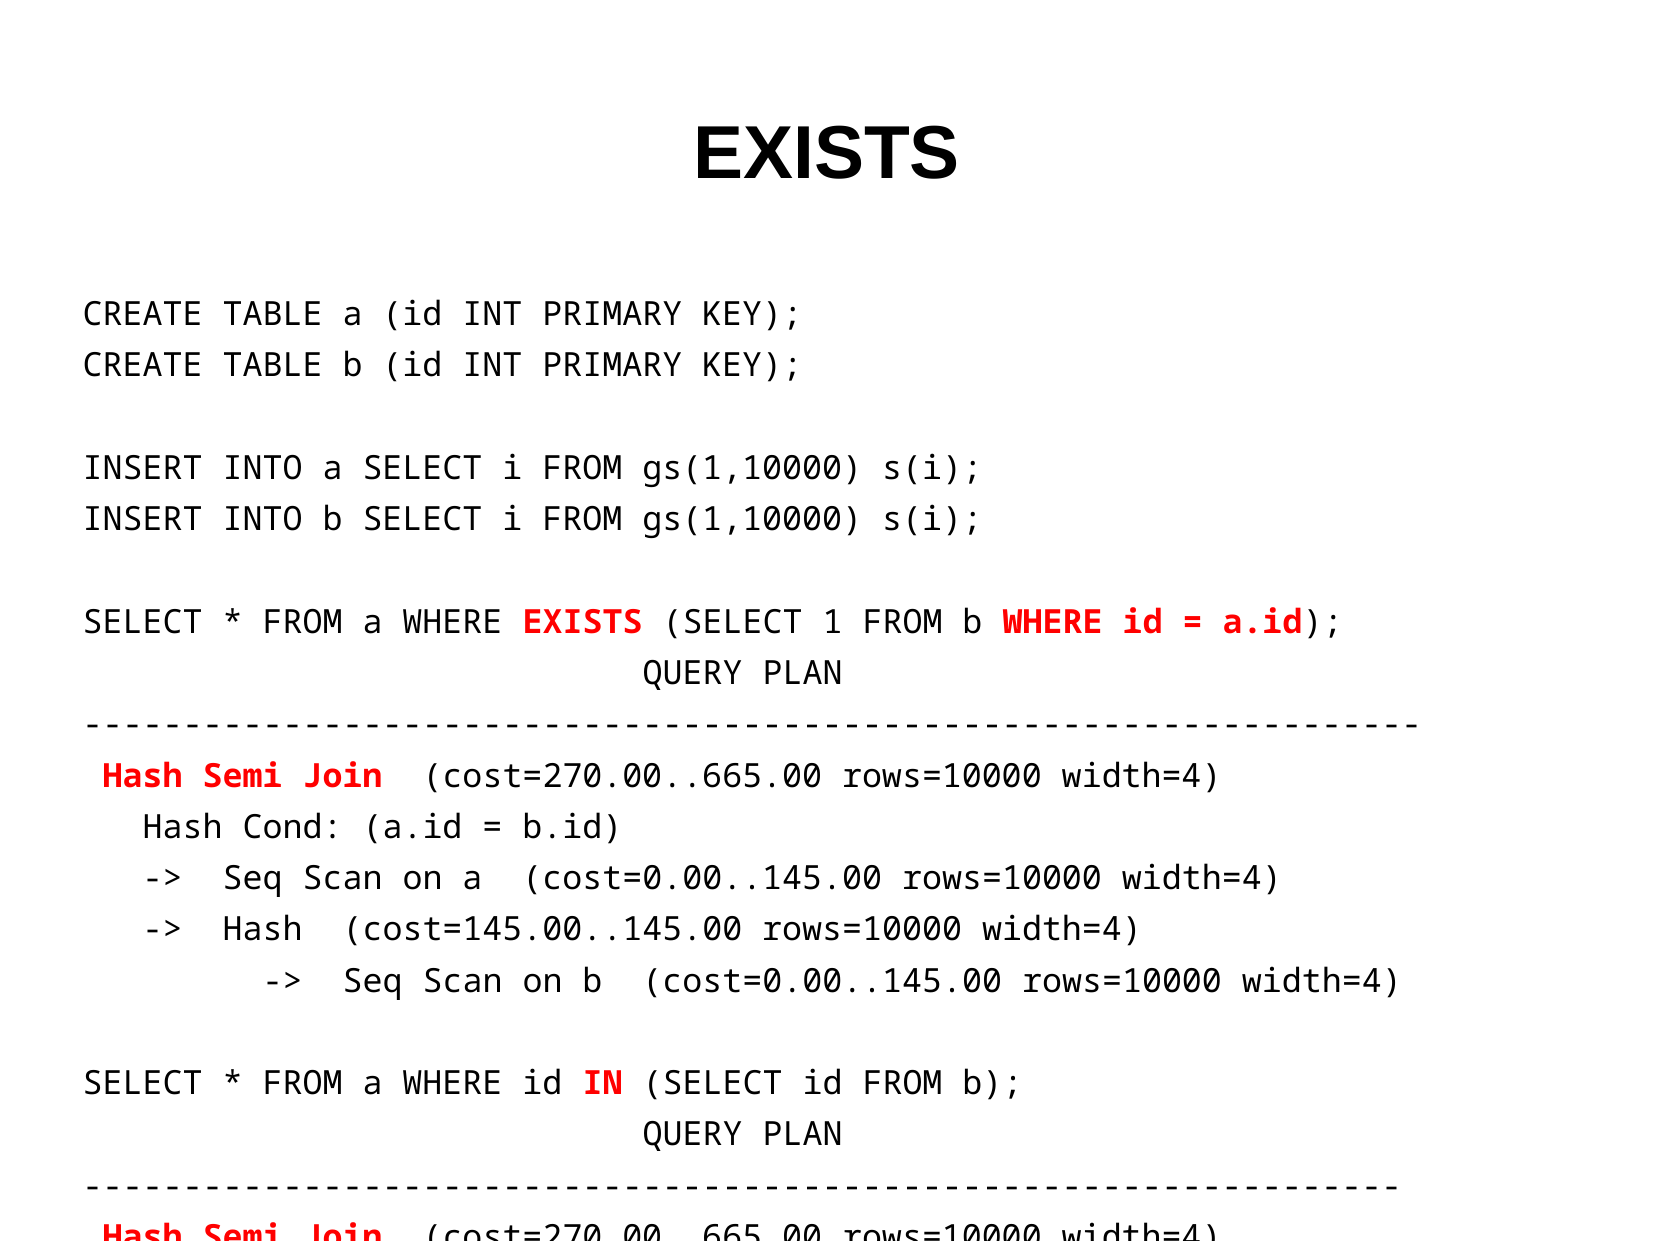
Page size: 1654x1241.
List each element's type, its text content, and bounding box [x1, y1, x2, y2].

title EXISTS [82, 49, 1571, 257]
list CREATE TABLE a (id INT PRIMARY KEY); CREATE TABLE b (id INT PRIMARY KEY); INSERT INTO a SELECT i FROM gs(1,10000) s(i); INSERT INTO b SELECT i FROM gs(1,10000) s(i); SELECT * FROM a WHERE EXISTS (SELECT 1 FROM b WHERE id = a.id); QUERY PLAN ------------------------------------------------------------------- Hash Semi Join (cost=270.00..665.00 rows=10000 width=4) Hash Cond: (a.id = b.id) -> Seq Scan on a (cost=0.00..145.00 rows=10000 width=4) -> Hash (cost=145.00..145.00 rows=10000 width=4) -> Seq Scan on b (cost=0.00..145.00 rows=10000 width=4) SELECT * FROM a WHERE id IN (SELECT id FROM b); QUERY PLAN ------------------------------------------------------------------ Hash Semi Join (cost=270.00..665.00 rows=10000 width=4) Hash Cond: (a.id = b.id) -> Seq Scan on a (cost=0.00..145.00 rows=10000 width=4) -> Hash (cost=145.00..145.00 rows=10000 width=4) -> Seq Scan on b (cost=0.00..145.00 rows=10000 width=4) [82, 290, 1538, 1171]
